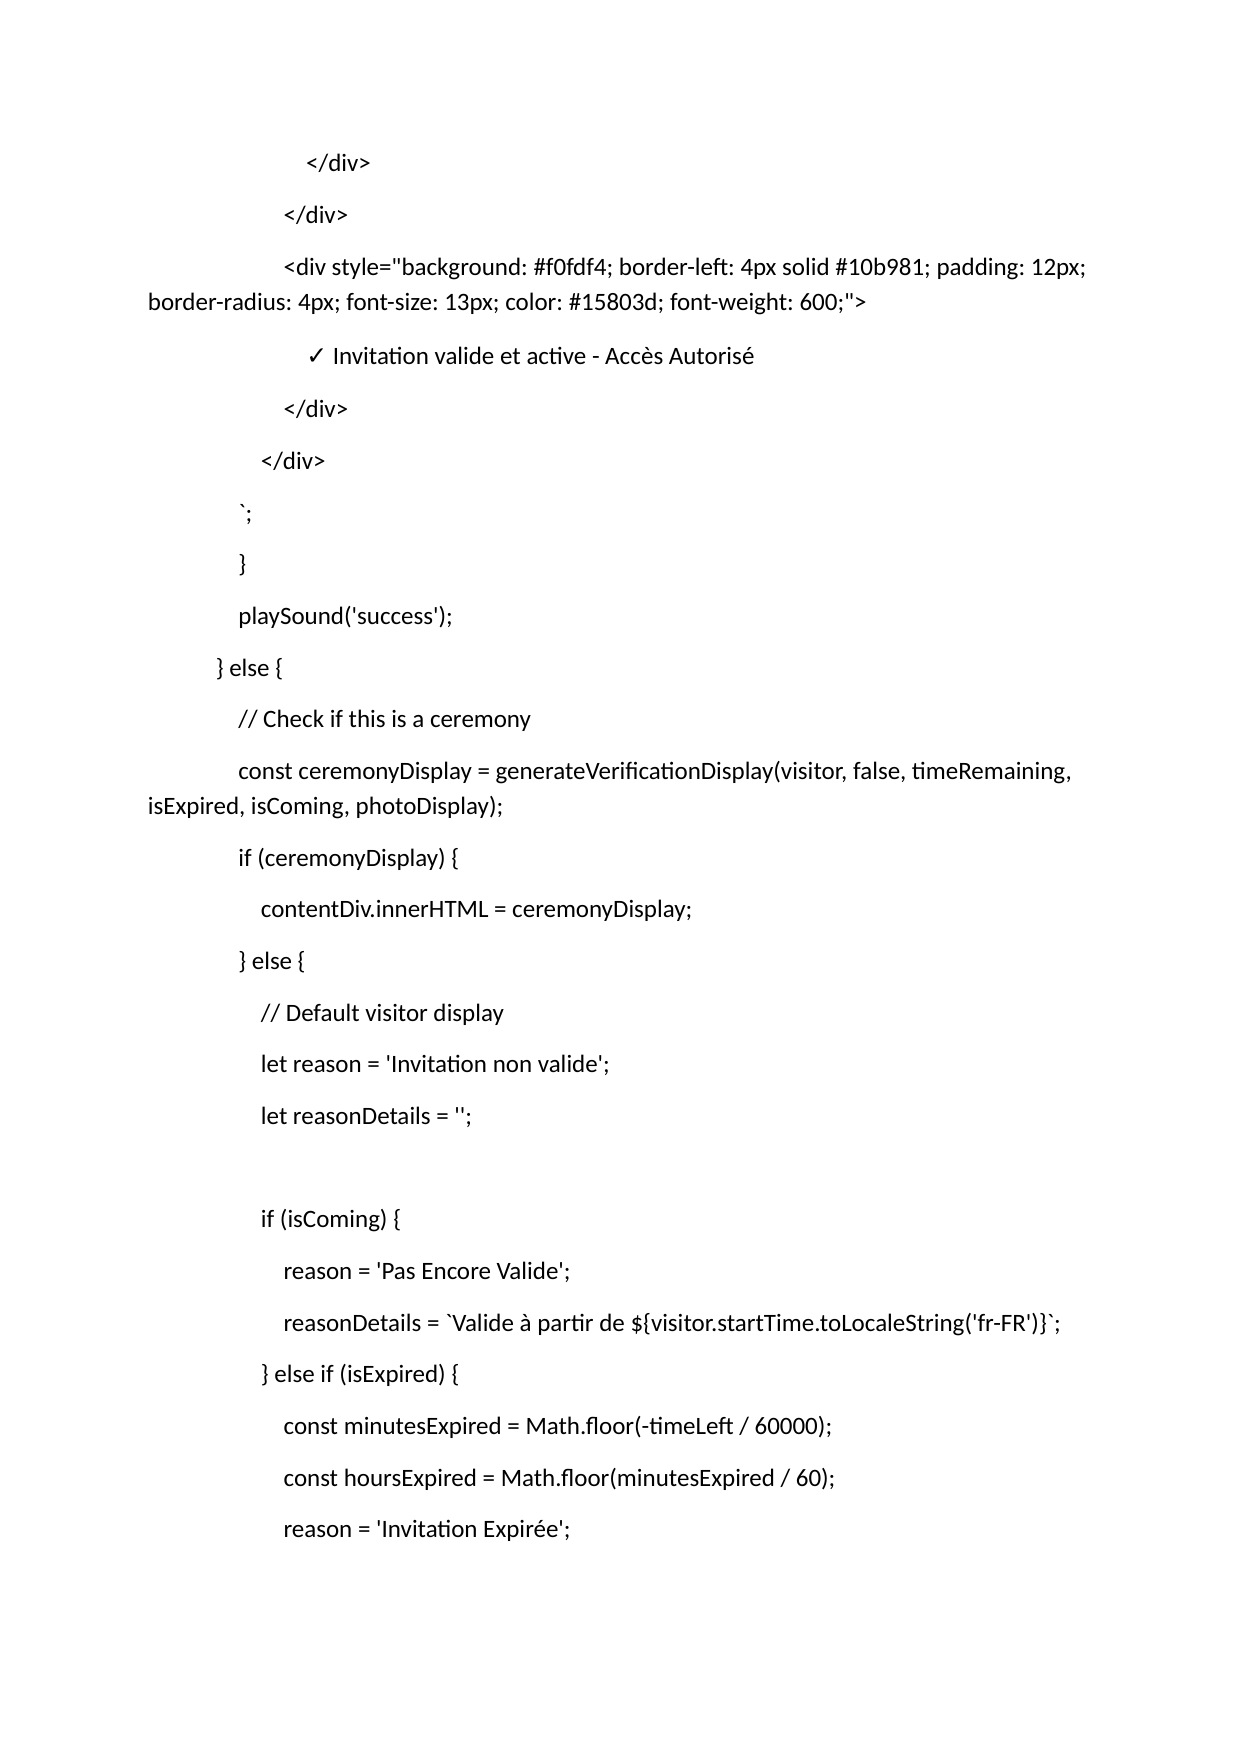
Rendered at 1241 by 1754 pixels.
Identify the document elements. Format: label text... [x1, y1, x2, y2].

text `; [148, 497, 1093, 527]
text if (isComing) { [148, 1203, 1093, 1234]
text playSound('success'); [148, 600, 1093, 631]
text let reason = 'Invitation non valide'; [148, 1048, 1093, 1079]
text const hoursExpired = Math.floor(minutesExpired / 60); [148, 1462, 1093, 1492]
text </div> [148, 199, 1093, 230]
text ✓ Invitation valide et active - Accès Autorisé [148, 338, 1093, 372]
text } else { [148, 945, 1093, 976]
text const minutesExpired = Math.floor(-timeLeft / 60000); [148, 1410, 1093, 1441]
text const ceremonyDisplay = generateVerificationDisplay(visitor, false, timeRemaining, isExpired, isComing, photoDisplay); [148, 755, 1093, 821]
text <div style="background: #f0fdf4; border-left: 4px solid #10b981; padding: 12px; border-radius: 4px; font-size: 13px; color: #15803d; font-weight: 600;"> [148, 251, 1093, 316]
text reason = 'Invitation Expirée'; [148, 1513, 1093, 1544]
text } else if (isExpired) { [148, 1358, 1093, 1389]
text // Check if this is a ceremony [148, 703, 1093, 734]
text } [148, 548, 1093, 579]
text contentDiv.innerHTML = ceremonyDisplay; [148, 893, 1093, 924]
text </div> [148, 445, 1093, 476]
text </div> [148, 148, 1093, 178]
text </div> [148, 393, 1093, 424]
text // Default visitor display [148, 997, 1093, 1027]
text } else { [148, 652, 1093, 682]
text reasonDetails = `Valide à partir de ${visitor.startTime.toLocaleString('fr-FR')}`; [148, 1307, 1093, 1337]
text let reasonDetails = ''; [148, 1100, 1093, 1131]
text reason = 'Pas Encore Valide'; [148, 1255, 1093, 1286]
text if (ceremonyDisplay) { [148, 842, 1093, 872]
